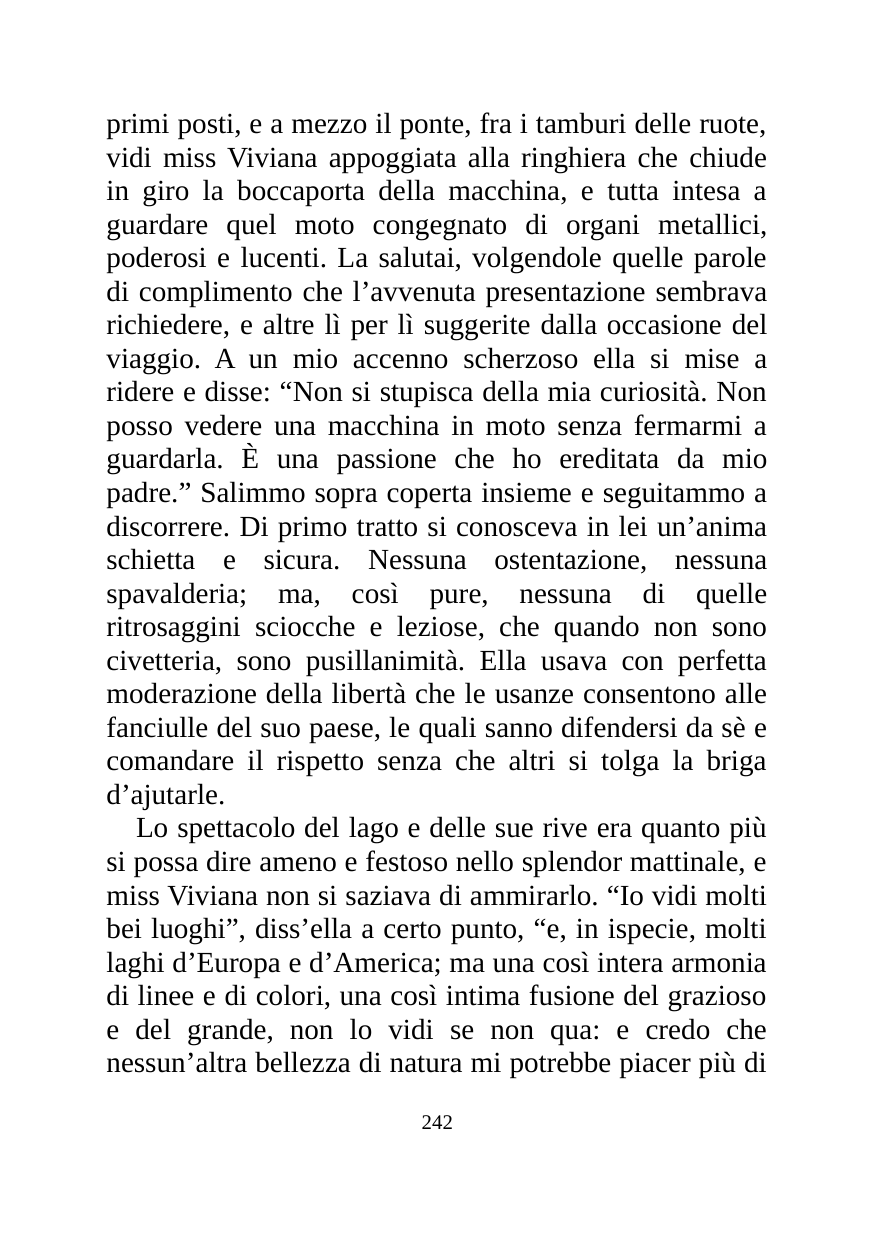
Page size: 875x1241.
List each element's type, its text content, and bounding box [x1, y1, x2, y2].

text Lo spettacolo del lago e delle sue rive era quanto più si possa dire ameno e festoso nello splendor mattinale, e miss Viviana non si saziava di ammirarlo. “Io vidi molti bei luoghi”, diss’ella a certo punto, “e, in ispecie, molti laghi d’Europa e d’America; ma una così intera armonia di linee e di colori, una così intima fusione del grazioso e del grande, non lo vidi se non qua: e credo che nessun’altra bellezza di natura mi potrebbe piacer più di [106, 811, 768, 1079]
text primi posti, e a mezzo il ponte, fra i tamburi delle ruote, vidi miss Viviana appoggiata alla ringhiera che chiude in giro la boccaporta della macchina, e tutta intesa a guardare quel moto congegnato di organi metallici, poderosi e lucenti. La salutai, volgendole quelle parole di complimento che l’avvenuta presentazione sembrava richiedere, e altre lì per lì suggerite dalla occasione del viaggio. A un mio accenno scherzoso ella si mise a ridere e disse: “Non si stupisca della mia curiosità. Non posso vedere una macchina in moto senza fermarmi a guardarla. È una passione che ho ereditata da mio padre.” Salimmo sopra coperta insieme e seguitammo a discorrere. Di primo tratto si conosceva in lei un’anima schietta e sicura. Nessuna ostentazione, nessuna spavalderia; ma, così pure, nessuna di quelle ritrosaggini sciocche e leziose, che quando non sono civetteria, sono pusillanimità. Ella usava con perfetta moderazione della libertà che le usanze consentono alle fanciulle del suo paese, le quali sanno difendersi da sè e comandare il rispetto senza che altri si tolga la briga d’ajutarle. [106, 106, 768, 811]
